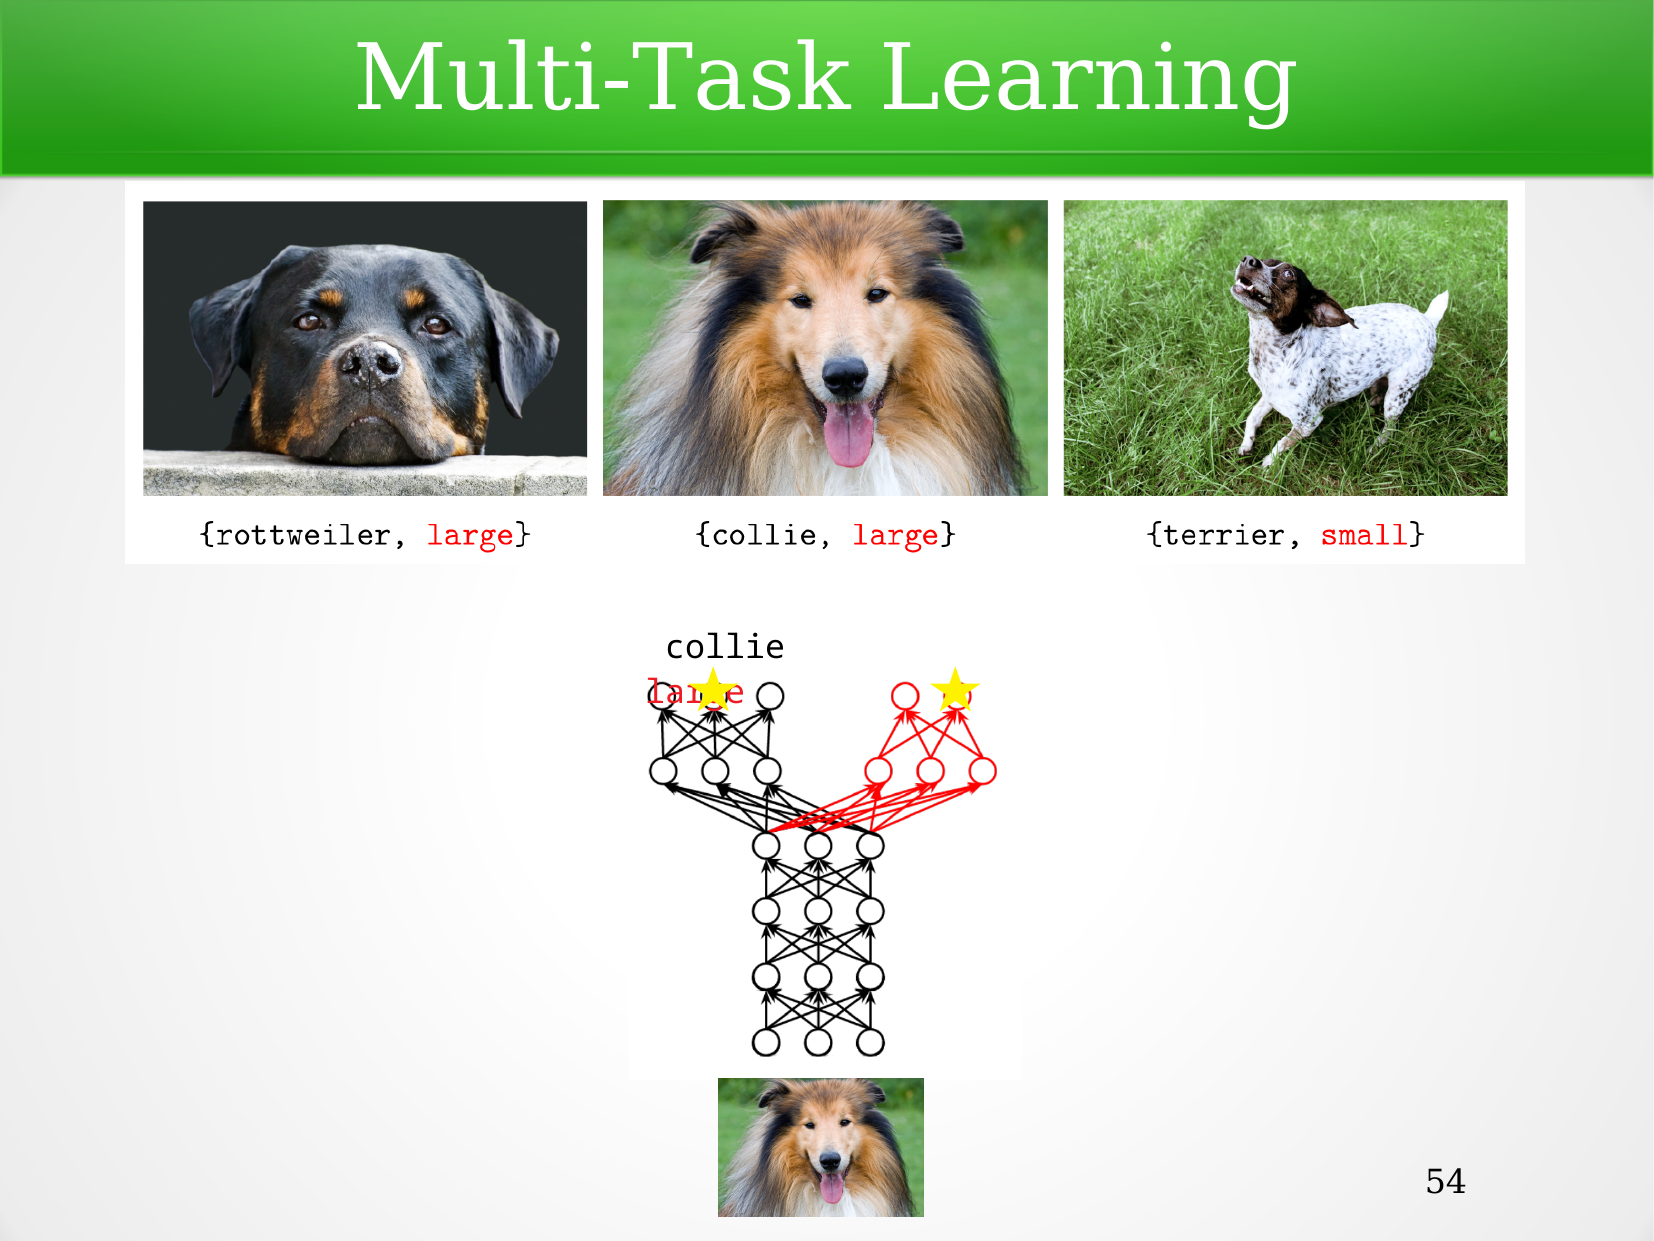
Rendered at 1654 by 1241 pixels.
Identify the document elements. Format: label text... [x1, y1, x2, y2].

title Multi-Task Learning [82, 11, 1571, 154]
text_box collie large [630, 615, 1080, 675]
text_box [929, 666, 981, 712]
text_box [687, 666, 739, 712]
picture [0, 0, 1654, 1241]
